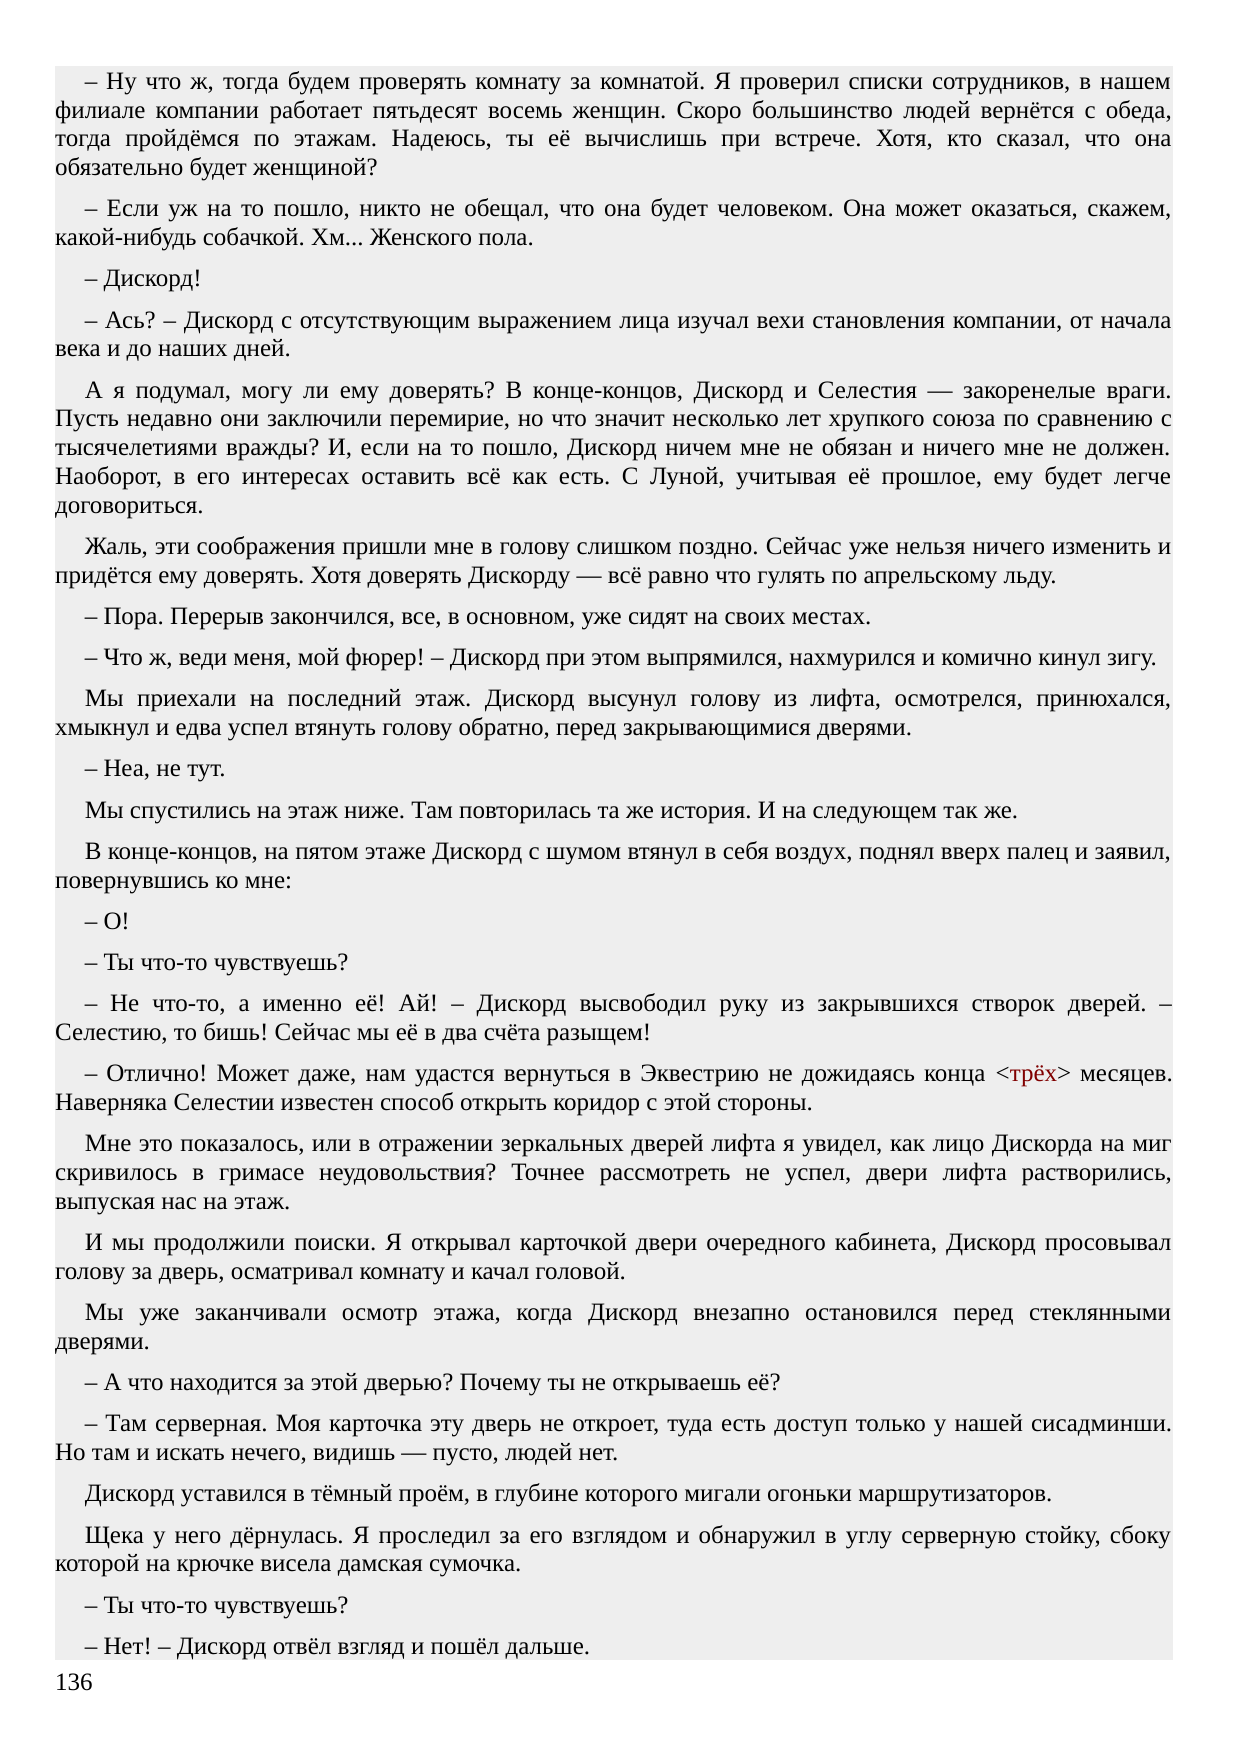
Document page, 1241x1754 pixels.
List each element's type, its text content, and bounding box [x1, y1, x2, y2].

text И мы продолжили поиски. Я открывал карточкой двери очередного кабинета, Дискорд просовывал голову за дверь, осматривал комнату и качал головой. [55, 1227, 1173, 1285]
text – Ась? – Дискорд с отсутствующим выражением лица изучал вехи становления компании, от начала века и до наших дней. [55, 305, 1173, 362]
text Щека у него дёрнулась. Я проследил за его взглядом и обнаружил в углу серверную стойку, сбоку которой на крючке висела дамская сумочка. [55, 1520, 1173, 1577]
text – О! [55, 906, 1173, 935]
text – Не что-то, а именно её! Ай! – Дискорд высвободил руку из закрывшихся створок дверей. – Селестию, то бишь! Сейчас мы её в два счёта разыщем! [55, 988, 1173, 1046]
text А я подумал, могу ли ему доверять? В конце-концов, Дискорд и Селестия — закоренелые враги. Пусть недавно они заключили перемирие, но что значит несколько лет хрупкого союза по сравнению с тысячелетиями вражды? И, если на то пошло, Дискорд ничем мне не обязан и ничего мне не должен. Наоборот, в его интересах оставить всё как есть. С Луной, учитывая её прошлое, ему будет легче договориться. [55, 375, 1173, 518]
text – Дискорд! [55, 263, 1173, 292]
text Жаль, эти соображения пришли мне в голову слишком поздно. Сейчас уже нельзя ничего изменить и придётся ему доверять. Хотя доверять Дискорду — всё равно что гулять по апрельскому льду. [55, 531, 1173, 588]
text – А что находится за этой дверью? Почему ты не открываешь её? [55, 1367, 1173, 1396]
text – Нет! – Дискорд отвёл взгляд и пошёл дальше. [55, 1631, 1173, 1660]
text – Ну что ж, тогда будем проверять комнату за комнатой. Я проверил списки сотрудников, в нашем филиале компании работает пятьдесят восемь женщин. Скоро большинство людей вернётся с обеда, тогда пройдёмся по этажам. Надеюсь, ты её вычислишь при встрече. Хотя, кто сказал, что она обязательно будет женщиной? [55, 66, 1173, 181]
text Дискорд уставился в тёмный проём, в глубине которого мигали огоньки маршрутизаторов. [55, 1478, 1173, 1507]
text – Пора. Перерыв закончился, все, в основном, уже сидят на своих местах. [55, 601, 1173, 630]
text В конце-концов, на пятом этаже Дискорд с шумом втянул в себя воздух, поднял вверх палец и заявил, повернувшись ко мне: [55, 836, 1173, 893]
text Мы уже заканчивали осмотр этажа, когда Дискорд внезапно остановился перед стеклянными дверями. [55, 1297, 1173, 1355]
text – Если уж на то пошло, никто не обещал, что она будет человеком. Она может оказаться, скажем, какой-нибудь собачкой. Хм... Женского пола. [55, 193, 1173, 251]
text Мы приехали на последний этаж. Дискорд высунул голову из лифта, осмотрелся, принюхался, хмыкнул и едва успел втянуть голову обратно, перед закрывающимися дверями. [55, 683, 1173, 741]
text – Что ж, веди меня, мой фюрер! – Дискорд при этом выпрямился, нахмурился и комично кинул зигу. [55, 642, 1173, 671]
text – Неа, не тут. [55, 753, 1173, 782]
text Мы спустились на этаж ниже. Там повторилась та же история. И на следующем так же. [55, 795, 1173, 823]
text – Отлично! Может даже, нам удастся вернуться в Эквестрию не дожидаясь конца <трёх> месяцев. Наверняка Селестии известен способ открыть коридор с этой стороны. [55, 1058, 1173, 1116]
text – Ты что-то чувствуешь? [55, 1590, 1173, 1618]
text Мне это показалось, или в отражении зеркальных дверей лифта я увидел, как лицо Дискорда на миг скривилось в гримасе неудовольствия? Точнее рассмотреть не успел, двери лифта растворились, выпуская нас на этаж. [55, 1128, 1173, 1215]
text – Там серверная. Моя карточка эту дверь не откроет, туда есть доступ только у нашей сисадминши. Но там и искать нечего, видишь — пусто, людей нет. [55, 1408, 1173, 1466]
text – Ты что-то чувствуешь? [55, 947, 1173, 976]
